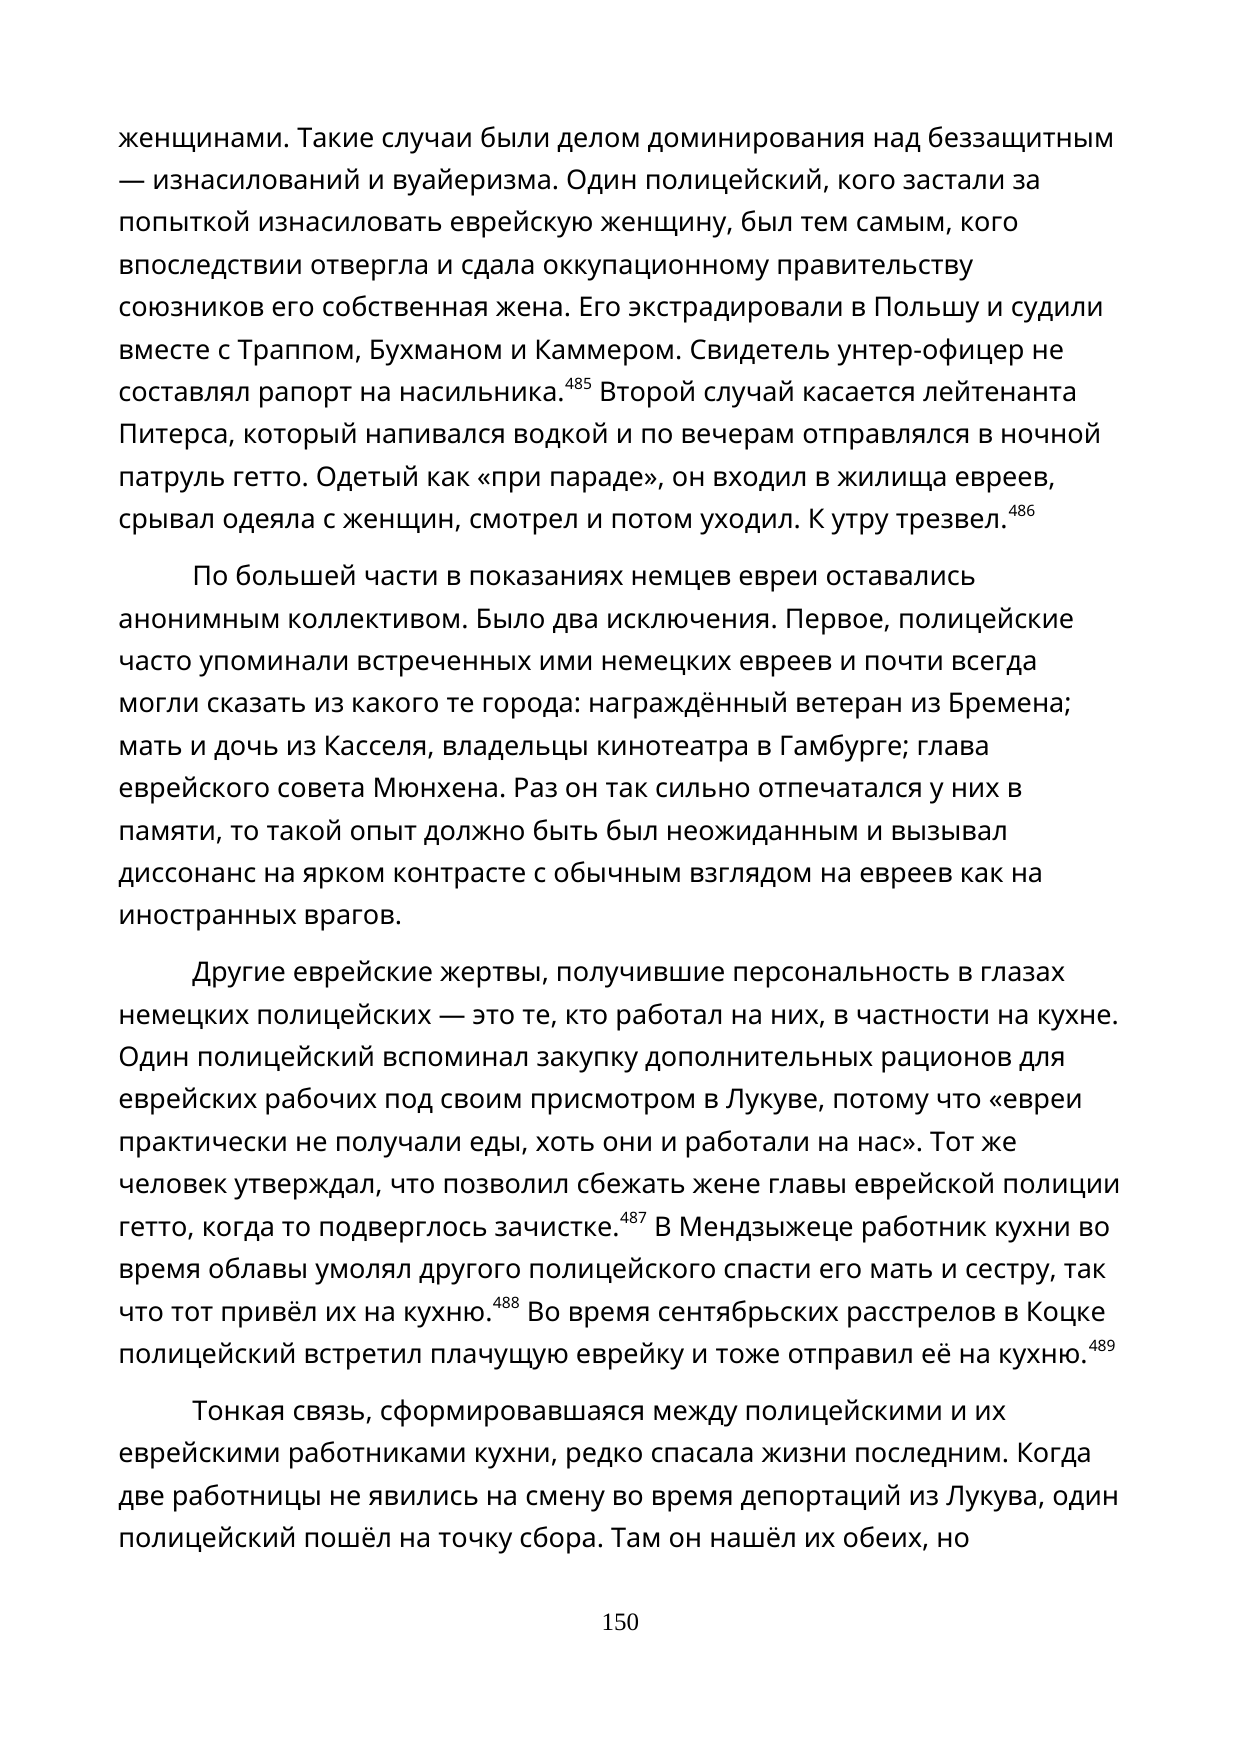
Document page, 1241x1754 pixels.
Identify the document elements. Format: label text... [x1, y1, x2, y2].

text Другие еврейские жертвы, получившие персональность в глазах немецких полицейских — это те, кто работал на них, в частности на кухне. Один полицейский вспоминал закупку дополнительных рационов для еврейских рабочих под своим присмотром в Лукуве, потому что «евреи практически не получали еды, хоть они и работали на нас». Тот же человек утверждал, что позволил сбежать жене главы еврейской полиции гетто, когда то подверглось зачистке. В Мендзыжеце работник кухни во время облавы умолял другого полицейского спасти его мать и сестру, так что тот привёл их на кухню. Во время сентябрьских расстрелов в Коцке полицейский встретил плачущую еврейку и тоже отправил её на кухню. [118, 953, 1122, 1371]
text По большей части в показаниях немцев евреи оставались анонимным коллективом. Было два исключения. Первое, полицейские часто упоминали встреченных ими немецких евреев и почти всегда могли сказать из какого те города: награждённый ветеран из Бремена; мать и дочь из Касселя, владельцы кинотеатра в Гамбурге; глава еврейского совета Мюнхена. Раз он так сильно отпечатался у них в памяти, то такой опыт должно быть был неожиданным и вызывал диссонанс на ярком контрасте с обычным взглядом на евреев как на иностранных врагов. [118, 557, 1122, 933]
text Тонкая связь, сформировавшаяся между полицейскими и их еврейскими работниками кухни, редко спасала жизни последним. Когда две работницы не явились на смену во время депортаций из Лукува, один полицейский пошёл на точку сбора. Там он нашёл их обеих, но [118, 1391, 1122, 1555]
text женщинами. Такие случаи были делом доминирования над беззащитным — изнасилований и вуайеризма. Один полицейский, кого застали за попыткой изнасиловать еврейскую женщину, был тем самым, кого впоследствии отвергла и сдала оккупационному правительству союзников его собственная жена. Его экстрадировали в Польшу и судили вместе с Траппом, Бухманом и Каммером. Свидетель унтер-офицер не составлял рапорт на насильника. Второй случай касается лейтенанта Питерса, который напивался водкой и по вечерам отправлялся в ночной патруль гетто. Одетый как «при параде», он входил в жилища евреев, срывал одеяла с женщин, смотрел и потом уходил. К утру трезвел. [118, 118, 1122, 537]
